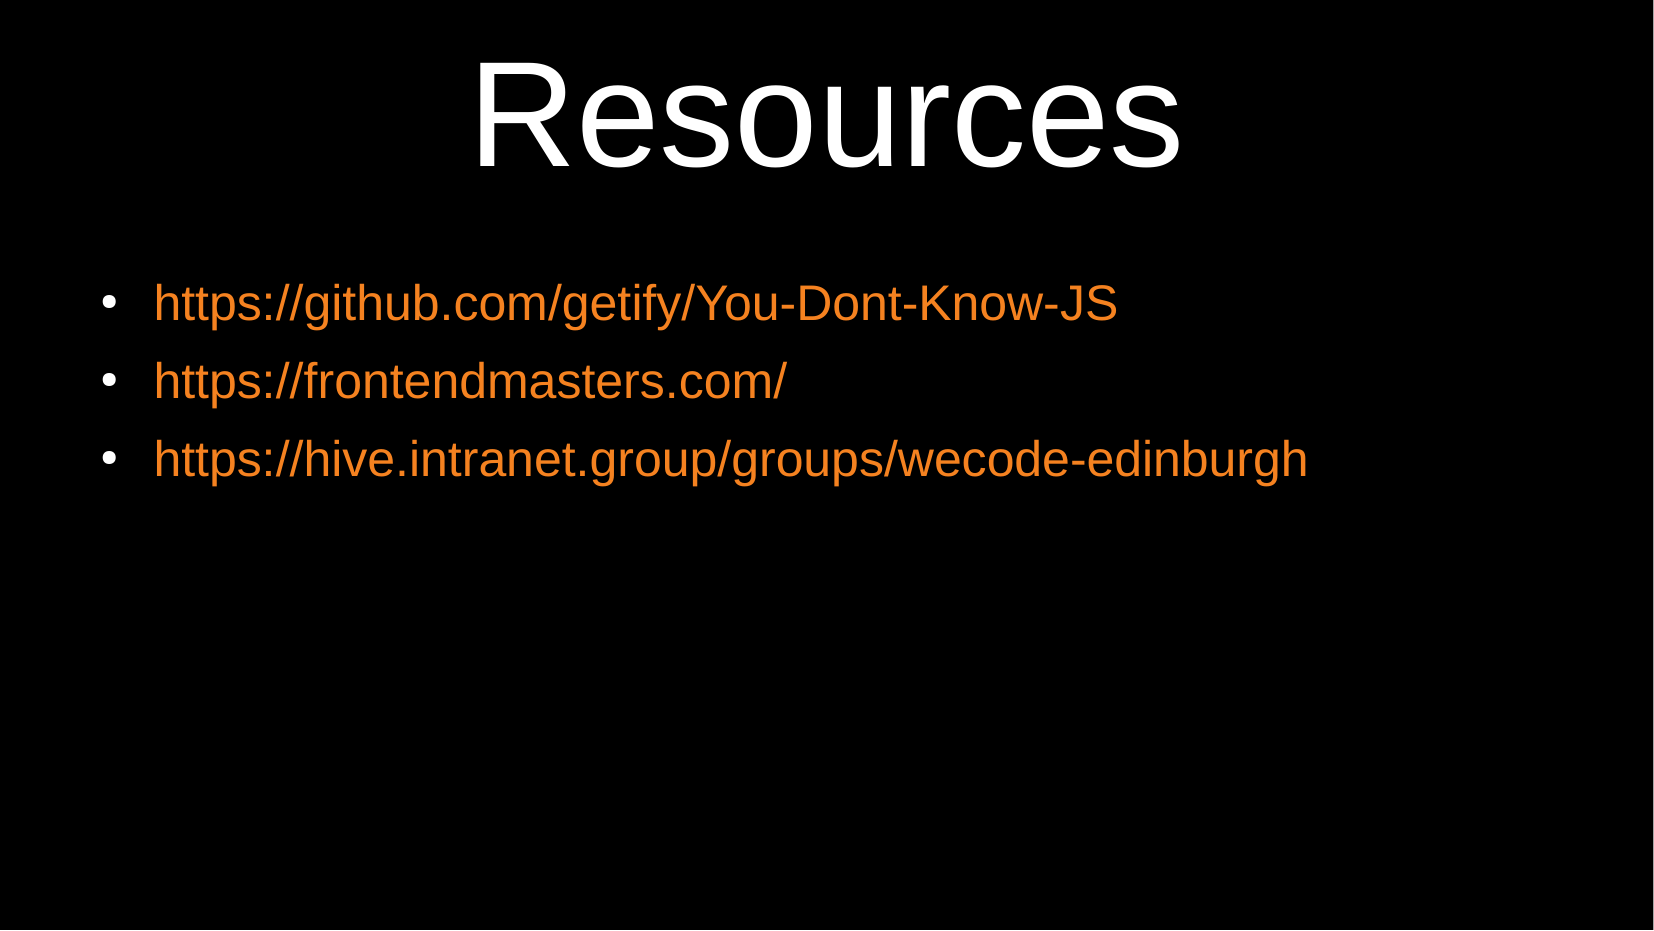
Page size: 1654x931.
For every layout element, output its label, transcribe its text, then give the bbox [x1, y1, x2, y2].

list https://github.com/getify/You-Dont-Know-JS https://frontendmasters.com/ https://hive.intranet.group/groups/wecode-edinburgh [82, 275, 1571, 815]
title Resources [82, 30, 1571, 199]
